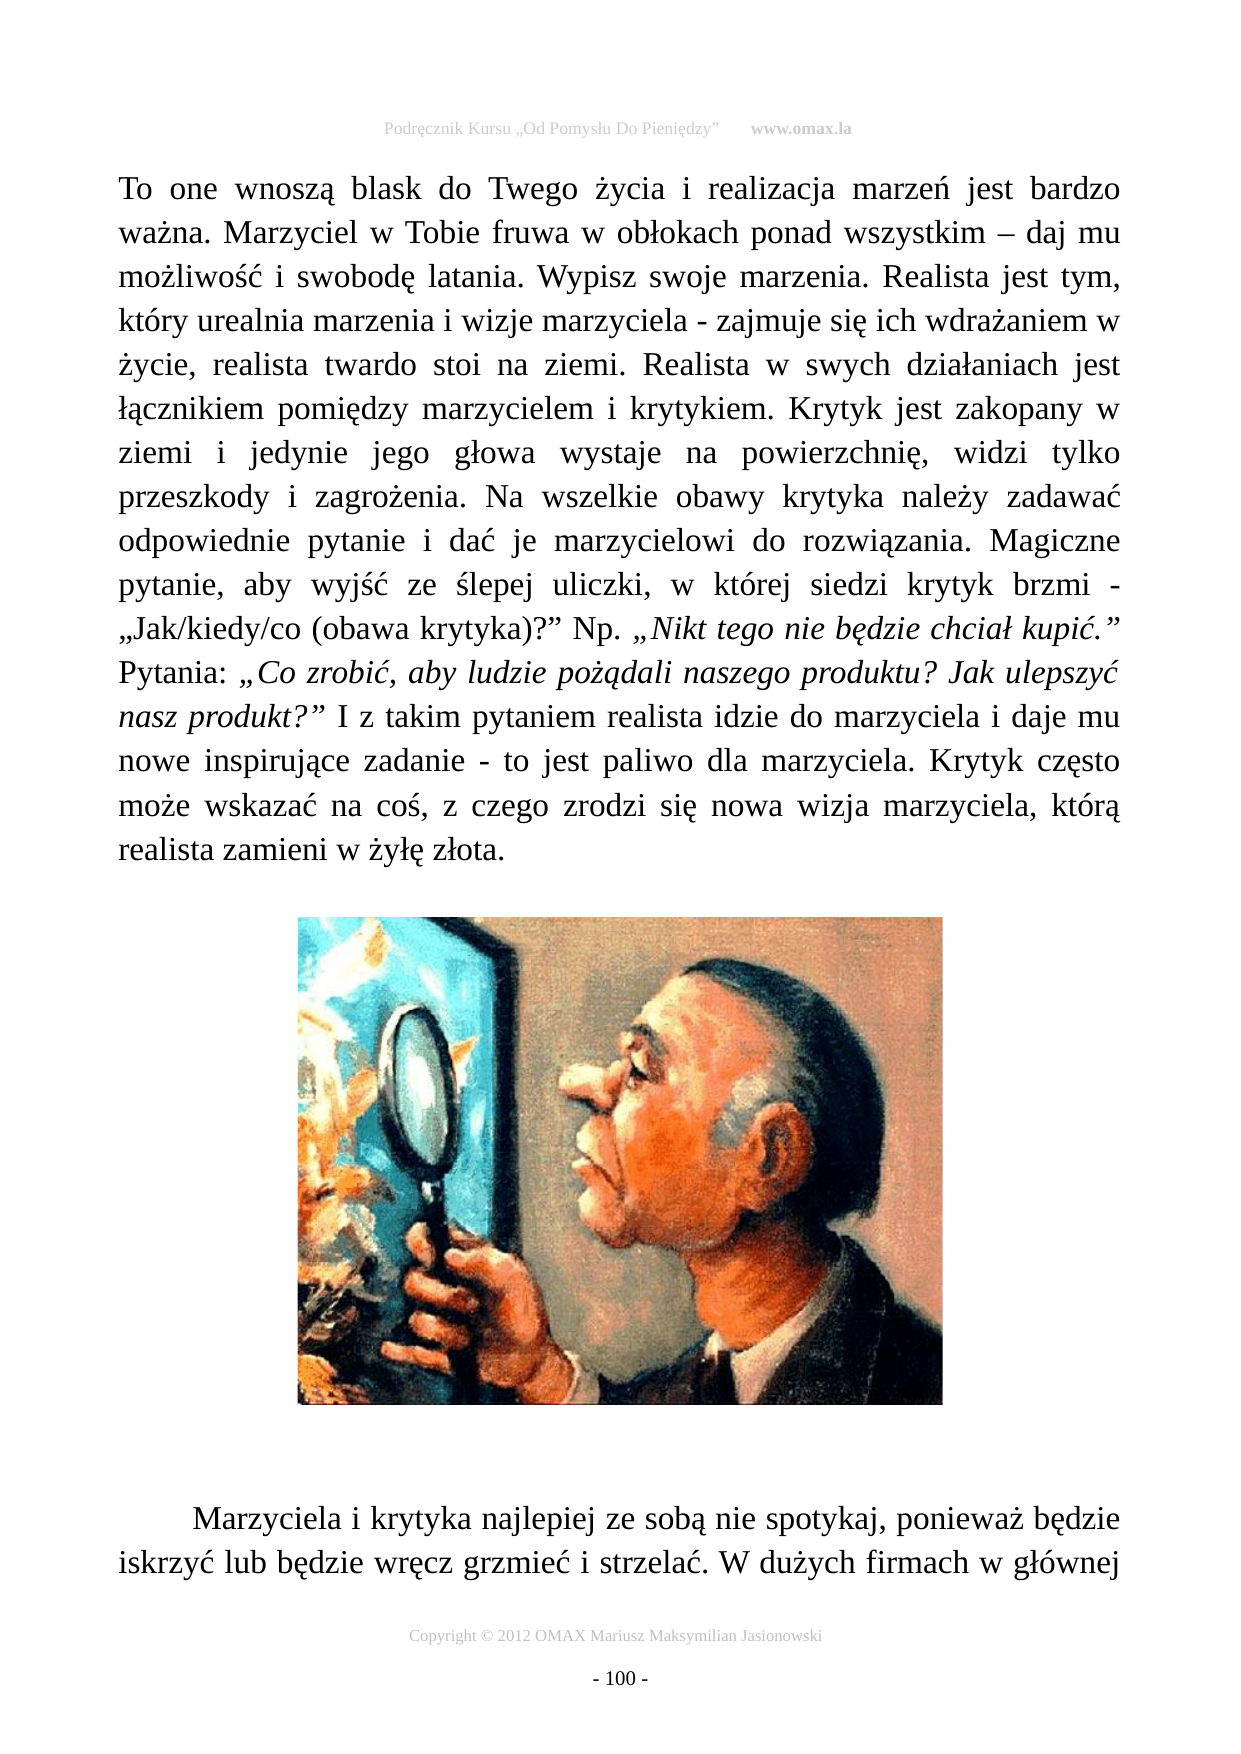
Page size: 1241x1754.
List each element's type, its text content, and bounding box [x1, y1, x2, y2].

text Marzyciela i krytyka najlepiej ze sobą nie spotykaj, ponieważ będzie iskrzyć lub będzie wręcz grzmieć i strzelać. W dużych firmach w głównej [118, 1499, 1122, 1581]
picture [297, 917, 943, 1405]
text To one wnoszą blask do Twego życia i realizacja marzeń jest bardzo ważna. Marzyciel w Tobie fruwa w obłokach ponad wszystkim – daj mu możliwość i swobodę latania. Wypisz swoje marzenia. Realista jest tym, który urealnia marzenia i wizje marzyciela - zajmuje się ich wdrażaniem w życie, realista twardo stoi na ziemi. Realista w swych działaniach jest łącznikiem pomiędzy marzycielem i krytykiem. Krytyk jest zakopany w ziemi i jedynie jego głowa wystaje na powierzchnię, widzi tylko przeszkody i zagrożenia. Na wszelkie obawy krytyka należy zadawać odpowiednie pytanie i dać je marzycielowi do rozwiązania. Magiczne pytanie, aby wyjść ze ślepej uliczki, w której siedzi krytyk brzmi - „Jak/kiedy/co (obawa krytyka)?” Np. „Nikt tego nie będzie chciał kupić.” Pytania: „Co zrobić, aby ludzie pożądali naszego produktu? Jak ulepszyć nasz produkt?” I z takim pytaniem realista idzie do marzyciela i daje mu nowe inspirujące zadanie - to jest paliwo dla marzyciela. Krytyk często może wskazać na coś, z czego zrodzi się nowa wizja marzyciela, którą realista zamieni w żyłę złota. [118, 168, 1122, 867]
